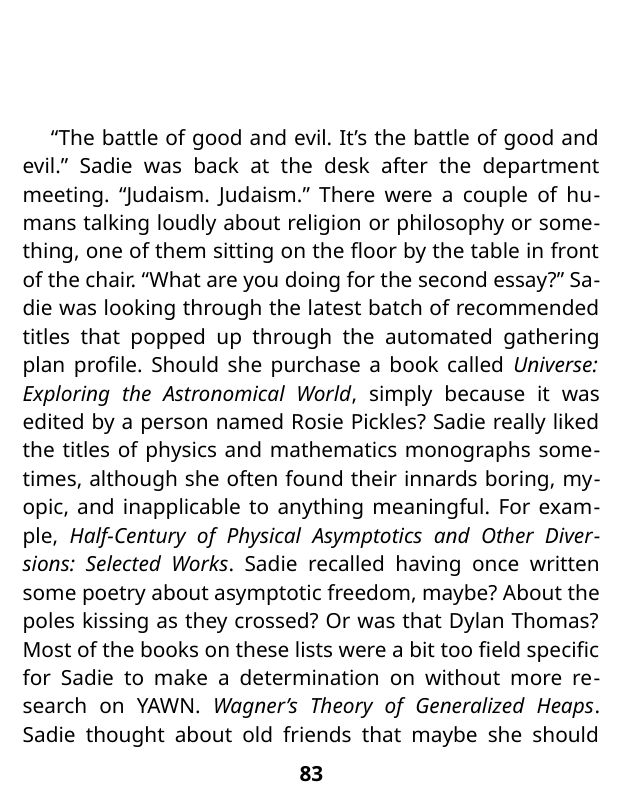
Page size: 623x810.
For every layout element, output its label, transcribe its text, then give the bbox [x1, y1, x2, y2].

text “The battle of good and evil. It’s the battle of good and evil.” Sadie was back at the desk after the department meeting. “Judaism. Judaism.” There were a couple of hu­mans talking loudly about religion or philosophy or some­thing, one of them sitting on the floor by the table in front of the chair. “What are you doing for the second essay?” Sa­die was looking through the latest batch of recommended titles that popped up through the automated gathering plan profile. Should she purchase a book called Universe: Exploring the Astronomical World, simply because it was edited by a person named Rosie Pickles? Sadie really liked the titles of physics and mathematics monographs some­times, although she often found their innards boring, my­opic, and inapplicable to anything meaningful. For exam­ple, Half-Century of Physical Asymptotics and Other Diver­sions: Selected Works. Sadie recalled having once written some poetry about asymptotic freedom, maybe? About the poles kissing as they crossed? Or was that Dylan Thomas? Most of the books on these lists were a bit too field specific for Sadie to make a determination on without more re­search on YAWN. Wagner’s Theory of Generalized Heaps. Sadie thought about old friends that maybe she should [22, 123, 600, 748]
